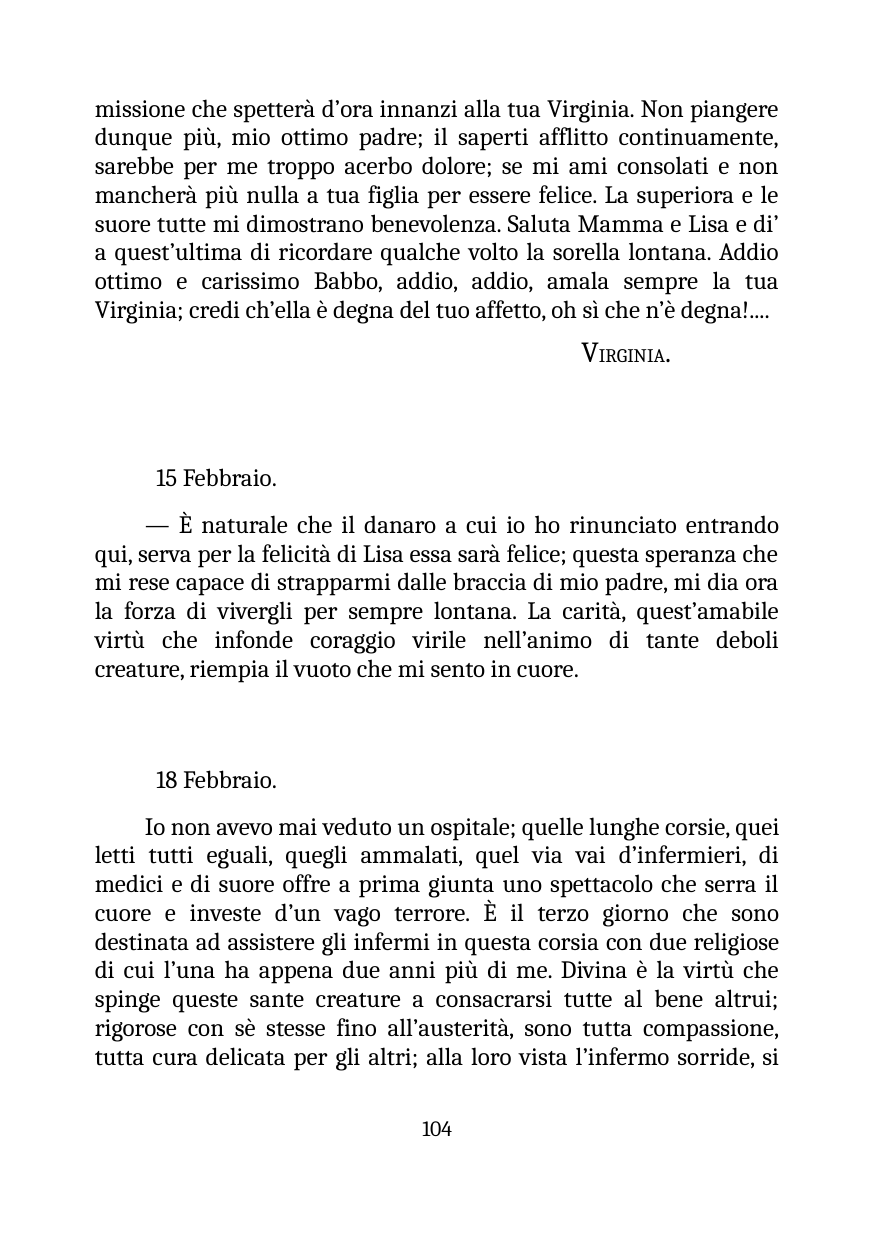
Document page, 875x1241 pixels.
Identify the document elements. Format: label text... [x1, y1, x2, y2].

text — È naturale che il danaro a cui io ho rinunciato entrando qui, serva per la felicità di Lisa essa sarà felice; questa speranza che mi rese capace di strapparmi dalle braccia di mio padre, mi dia ora la forza di vivergli per sempre lontana. La carità, quest’amabile virtù che infonde coraggio virile nell’animo di tante deboli creature, riempia il vuoto che mi sento in cuore. [94, 511, 779, 683]
text 18 Febbraio. [106, 766, 779, 795]
text Virginia. [502, 336, 750, 370]
text 15 Febbraio. [106, 464, 779, 493]
text missione che spetterà d’ora innanzi alla tua Virginia. Non piangere dunque più, mio ottimo padre; il saperti afflitto continuamente, sarebbe per me troppo acerbo dolore; se mi ami consolati e non mancherà più nulla a tua figlia per essere felice. La superiora e le suore tutte mi dimostrano benevolenza. Saluta Mamma e Lisa e di’ a quest’ultima di ricordare qualche volto la sorella lontana. Addio ottimo e carissimo Babbo, addio, addio, amala sempre la tua Virginia; credi ch’ella è degna del tuo affetto, oh sì che n’è degna!.... [94, 94, 779, 324]
text Io non avevo mai veduto un ospitale; quelle lunghe corsie, quei letti tutti eguali, quegli ammalati, quel via vai d’infermieri, di medici e di suore offre a prima giunta uno spettacolo che serra il cuore e investe d’un vago terrore. È il terzo giorno che sono destinata ad assistere gli infermi in questa corsia con due religiose di cui l’una ha appena due anni più di me. Divina è la virtù che spinge queste sante creature a consacrarsi tutte al bene altrui; rigorose con sè stesse fino all’austerità, sono tutta compassione, tutta cura delicata per gli altri; alla loro vista l’infermo sorride, si [94, 812, 779, 1071]
